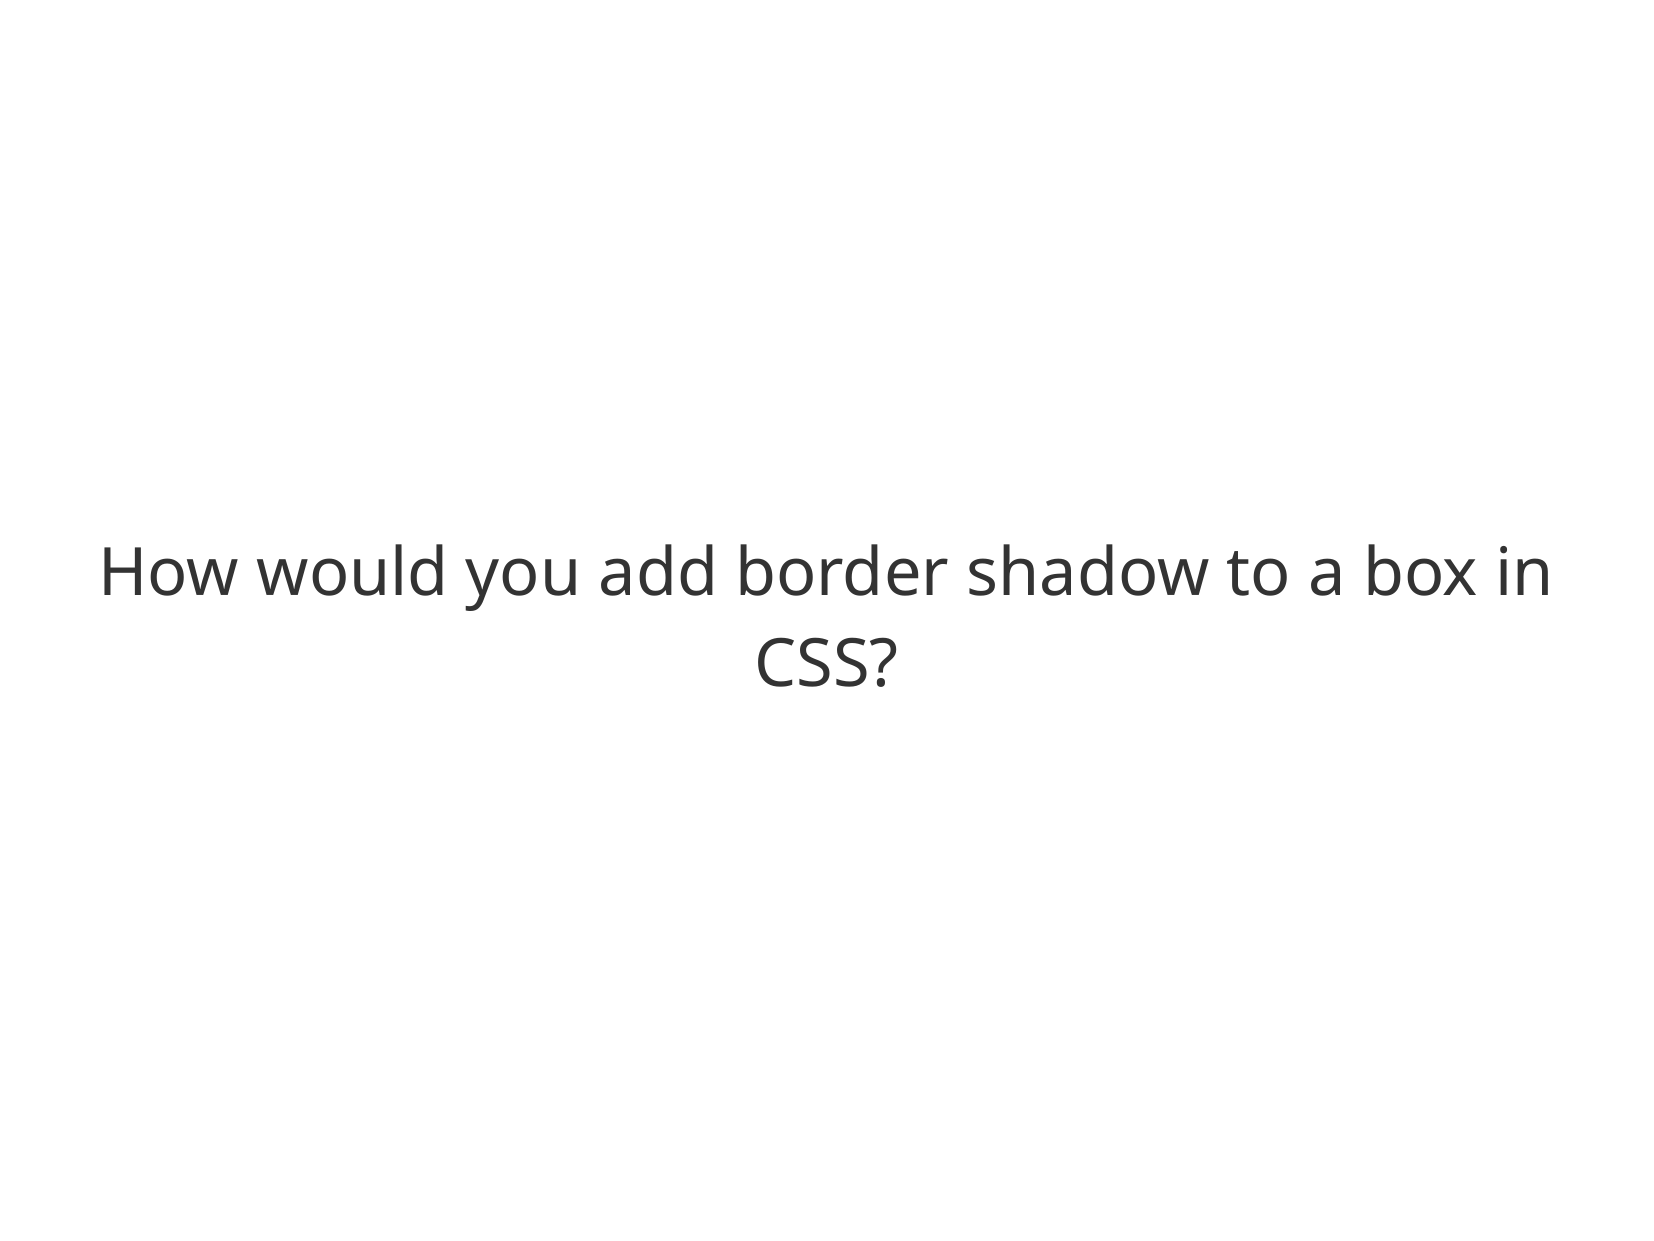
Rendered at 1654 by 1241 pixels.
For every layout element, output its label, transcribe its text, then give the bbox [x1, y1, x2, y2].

subtitle How would you add border shadow to a box in CSS? [82, 49, 1571, 1182]
